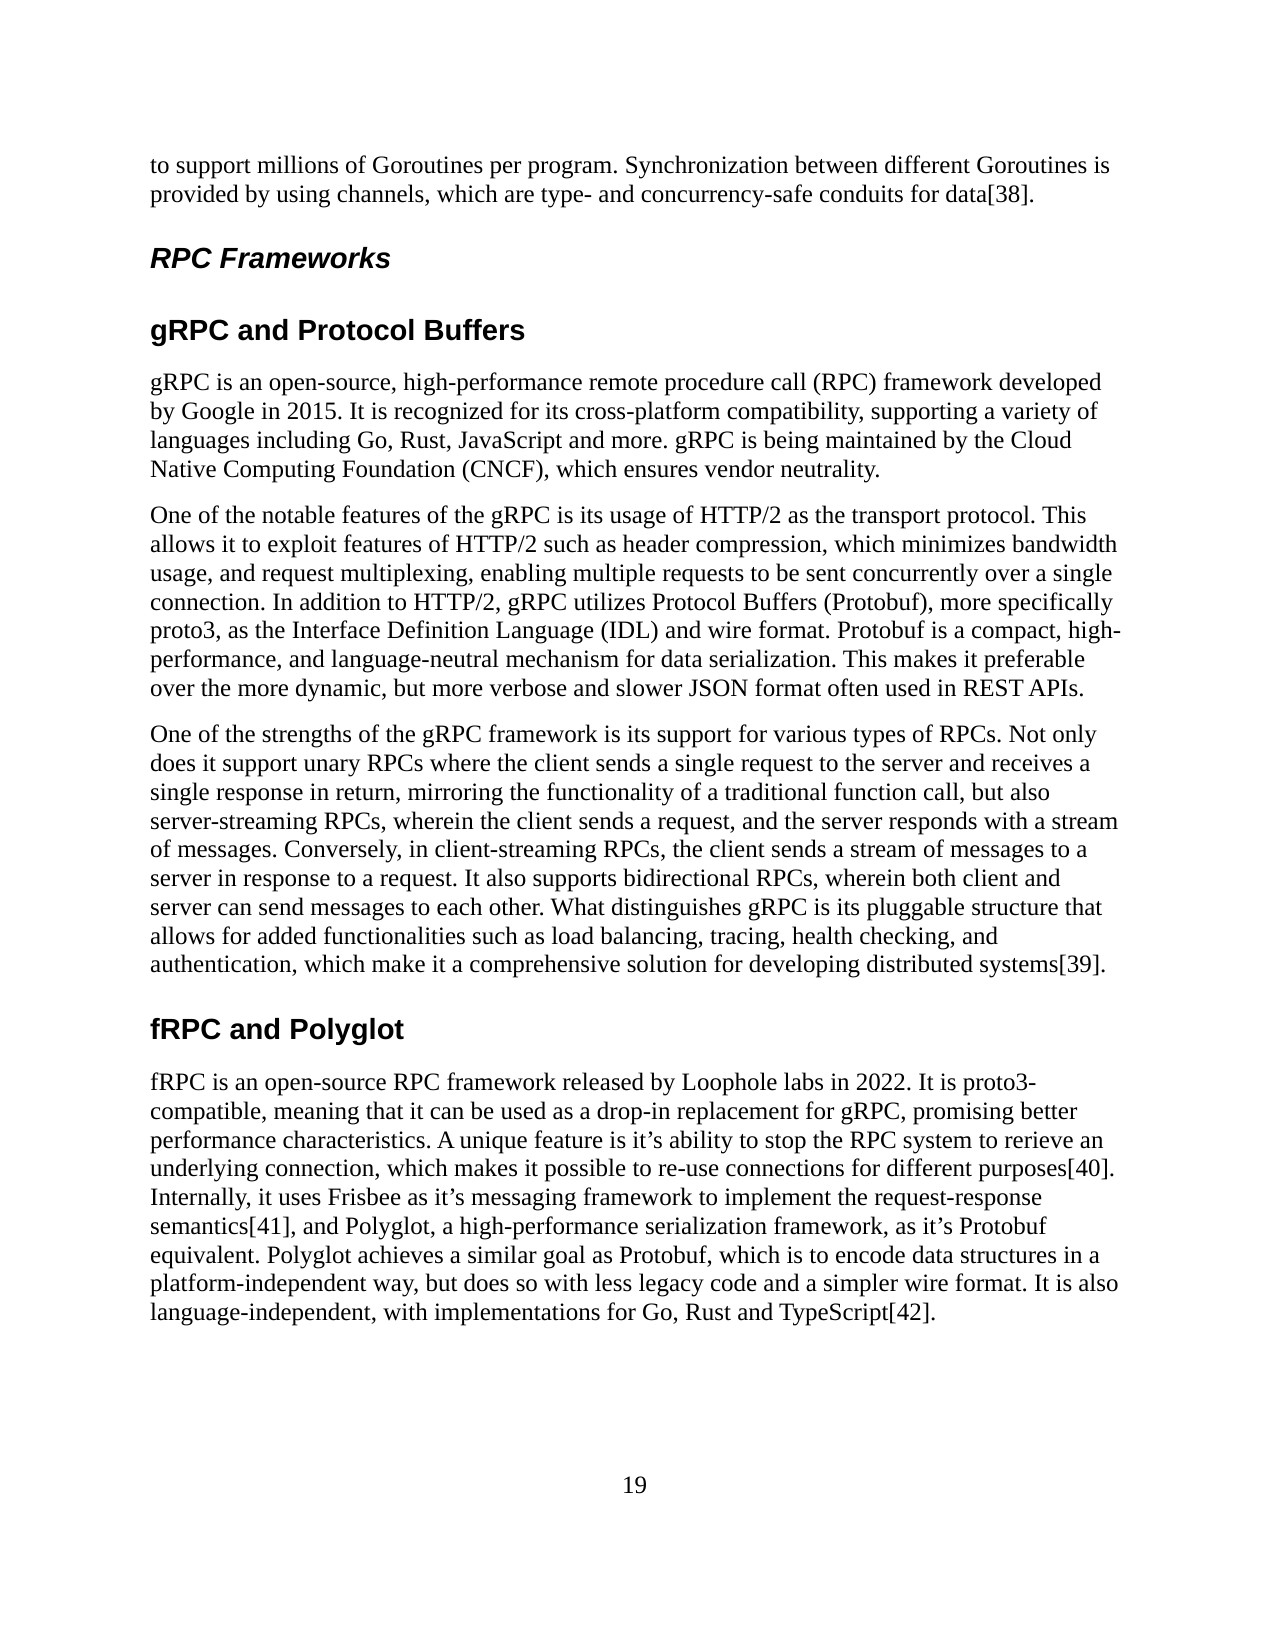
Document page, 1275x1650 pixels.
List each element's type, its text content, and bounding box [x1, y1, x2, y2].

subtitle gRPC and Protocol Buffers [150, 312, 1125, 346]
text One of the strengths of the gRPC framework is its support for various types of RPCs. Not only does it support unary RPCs where the client sends a single request to the server and receives a single response in return, mirroring the functionality of a traditional function call, but also server-streaming RPCs, wherein the client sends a request, and the server responds with a stream of messages. Conversely, in client-streaming RPCs, the client sends a stream of messages to a server in response to a request. It also supports bidirectional RPCs, wherein both client and server can send messages to each other. What distinguishes gRPC is its pluggable structure that allows for added functionalities such as load balancing, tracing, health checking, and authentication, which make it a comprehensive solution for developing distributed systems[39]. [150, 719, 1125, 978]
text fRPC is an open-source RPC framework released by Loophole labs in 2022. It is proto3-compatible, meaning that it can be used as a drop-in replacement for gRPC, promising better performance characteristics. A unique feature is it’s ability to stop the RPC system to rerieve an underlying connection, which makes it possible to re-use connections for different purposes[40]. Internally, it uses Frisbee as it’s messaging framework to implement the request-response semantics[41], and Polyglot, a high-performance serialization framework, as it’s Protobuf equivalent. Polyglot achieves a similar goal as Protobuf, which is to encode data structures in a platform-independent way, but does so with less legacy code and a simpler wire format. It is also language-independent, with implementations for Go, Rust and TypeScript[42]. [150, 1067, 1125, 1326]
text to support millions of Goroutines per program. Synchronization between different Goroutines is provided by using channels, which are type- and concurrency-safe conduits for data[38]. [150, 150, 1125, 207]
text gRPC is an open-source, high-performance remote procedure call (RPC) framework developed by Google in 2015. It is recognized for its cross-platform compatibility, supporting a variety of languages including Go, Rust, JavaScript and more. gRPC is being maintained by the Cloud Native Computing Foundation (CNCF), which ensures vendor neutrality. [150, 367, 1125, 482]
text One of the notable features of the gRPC is its usage of HTTP/2 as the transport protocol. This allows it to exploit features of HTTP/2 such as header compression, which minimizes bandwidth usage, and request multiplexing, enabling multiple requests to be sent concurrently over a single connection. In addition to HTTP/2, gRPC utilizes Protocol Buffers (Protobuf), more specifically proto3, as the Interface Definition Language (IDL) and wire format. Protobuf is a compact, high-performance, and language-neutral mechanism for data serialization. This makes it preferable over the more dynamic, but more verbose and slower JSON format often used in REST APIs. [150, 500, 1125, 702]
subtitle RPC Frameworks [150, 241, 1125, 275]
subtitle fRPC and Polyglot [150, 1012, 1125, 1046]
